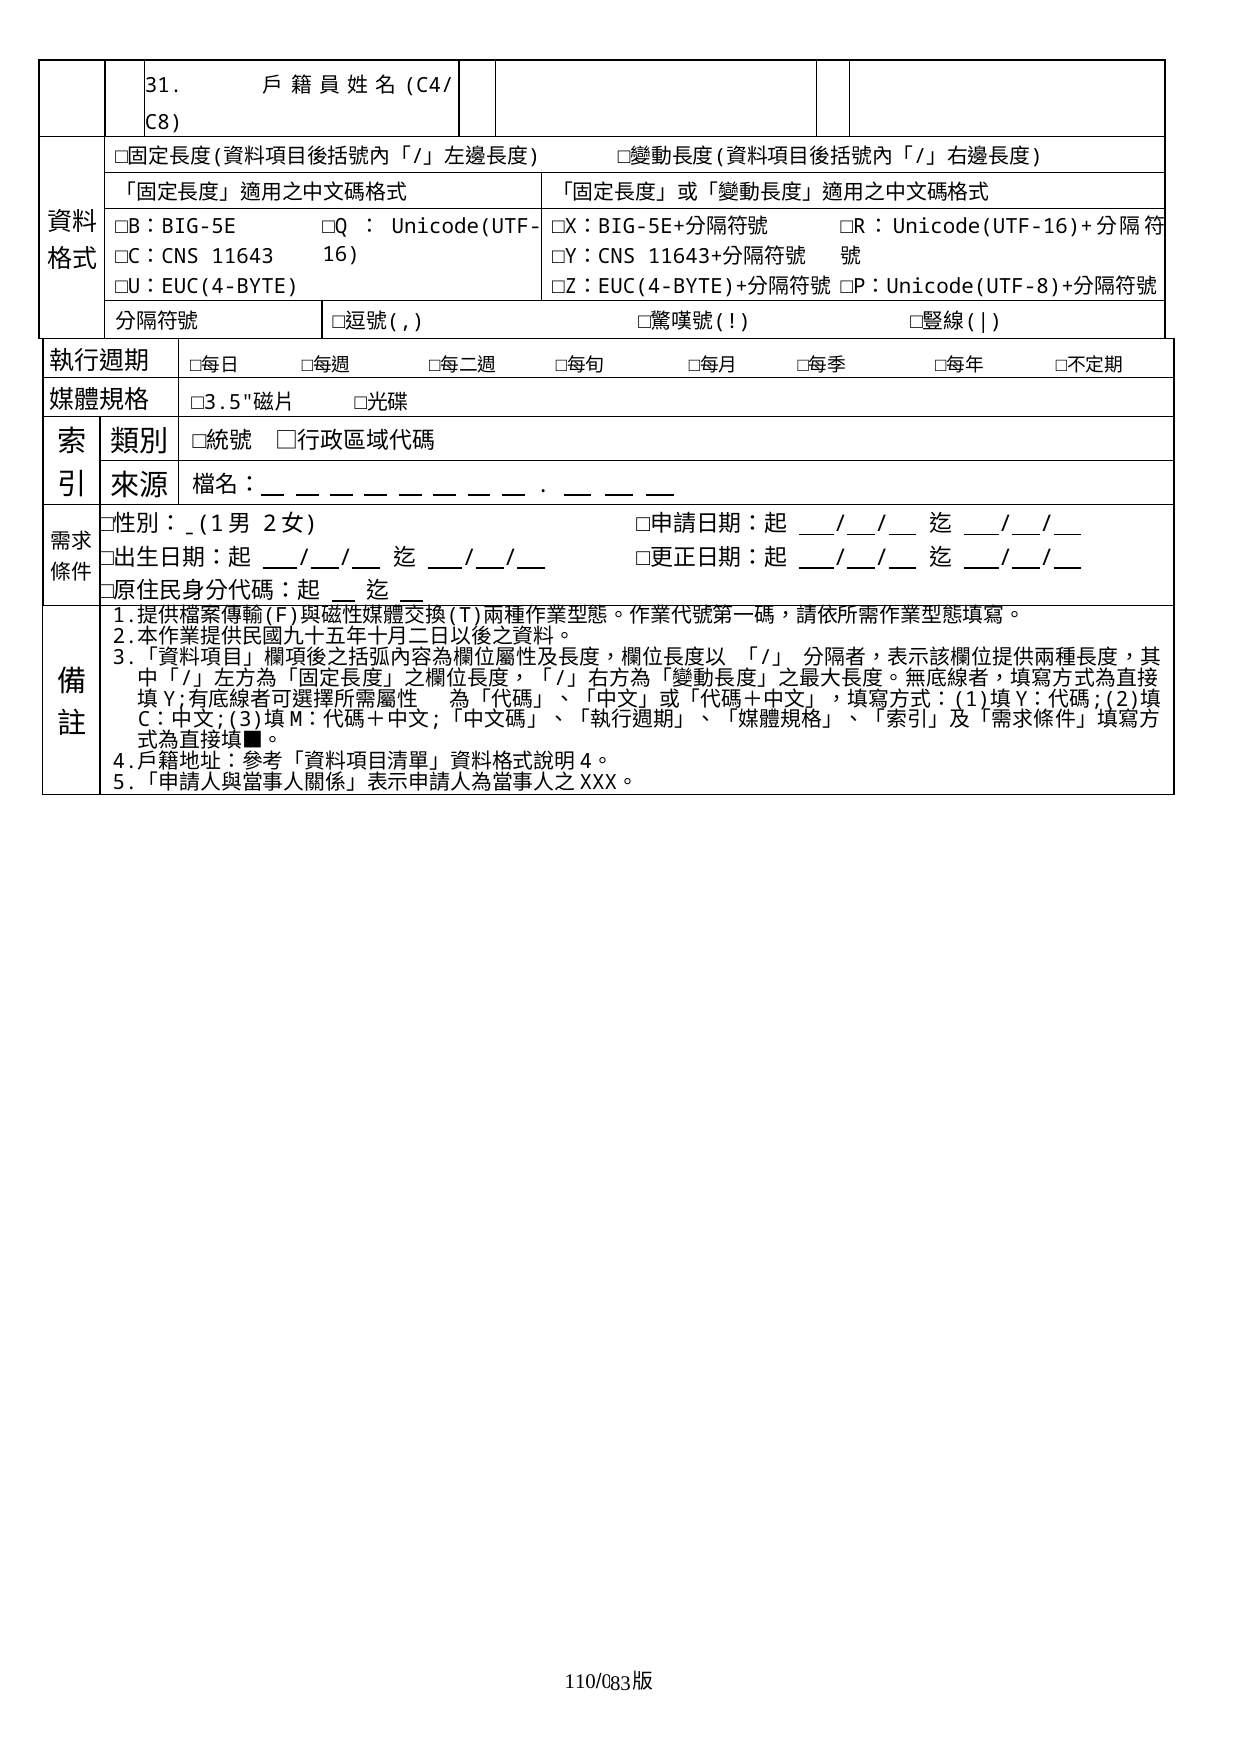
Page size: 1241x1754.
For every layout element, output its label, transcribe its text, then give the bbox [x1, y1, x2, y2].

table_cell [1166, 300, 1174, 338]
table_cell □3.5"磁片 [179, 378, 354, 416]
table_cell 檔名： . [179, 461, 1173, 503]
table_cell □申請日期：起 / / 迄 / / □更正日期：起 / / 迄 / / [636, 505, 1173, 605]
table_cell 媒體規格 [44, 378, 178, 416]
table_cell 分隔符號 [105, 301, 321, 338]
table_cell □固定長度(資料項目後括號內「/」左邊長度) [105, 137, 607, 172]
table_cell 需求條件 [44, 505, 99, 605]
table_cell □每月 [676, 339, 797, 377]
table_cell [1166, 59, 1174, 136]
table_cell 備註 [43, 606, 99, 793]
table_cell [460, 61, 495, 136]
table_cell 執行週期 [44, 339, 178, 377]
table_cell 類別 [101, 417, 178, 459]
table_cell 提供檔案傳輸(F)與磁性媒體交換(T)兩種作業型態。作業代號第一碼，請依所需作業型態填寫。 本作業提供民國九十五年十月二日以後之資料。 「資料項目」欄項後之括弧內容為欄位屬性及長度，欄位長度以 「/」 分隔者，表示該欄位提供兩種長度，其中「/」左方為「固定長度」之欄位長度，「/」右方為「變動長度」之最大長度。無底線者，填寫方式為直接填Y;有底線者可選擇所需屬性 為「代碼」、「中文」或「代碼＋中文」，填寫方式：(1)填Y：代碼;(2)填C：中文;(3)填M：代碼＋中文;「中文碼」、「執行週期」、「媒體規格」、「索引」及「需求條件」填寫方式為直接填■。 戶籍地址：參考「資料項目清單」資料格式說明4。 「申請人與當事人關係」表示申請人為當事人之XXX。 [101, 606, 1173, 793]
table_cell □性別：ˍ(1男 2女) □出生日期：起 / / 迄 / / □原住民身分代碼：起 迄 [101, 505, 636, 605]
table_cell □不定期 [1056, 339, 1173, 377]
table_cell 資料格式 [40, 137, 104, 338]
table_cell □X：BIG-5E+分隔符號 □Y：CNS 11643+分隔符號 □Z：EUC(4-BYTE)+分隔符號 [542, 209, 840, 300]
table_cell [718, 378, 1051, 416]
table_cell [817, 61, 849, 136]
table_cell □每年 [935, 339, 1056, 377]
table_cell [1166, 136, 1174, 172]
table_cell [1051, 378, 1173, 416]
table_cell [40, 61, 104, 136]
table_cell □每二週 [429, 339, 556, 377]
table_cell 「固定長度」適用之中文碼格式 [105, 173, 541, 207]
table_cell [850, 61, 1164, 136]
table_cell □Q：Unicode(UTF-16) [322, 209, 541, 300]
table_cell □驚嘆號(!) [628, 301, 900, 338]
table_cell □每旬 [556, 339, 676, 377]
table_cell [1166, 172, 1174, 207]
table_cell □統號 □行政區域代碼 [179, 417, 1173, 459]
table_cell □每日 [179, 339, 302, 377]
table_cell □逗號(,) [323, 301, 628, 338]
table_cell [106, 61, 144, 136]
table_cell □每週 [302, 339, 429, 377]
table_cell □B：BIG-5E □C：CNS 11643 □U：EUC(4-BYTE) [105, 209, 322, 300]
table_cell 索引 [44, 417, 99, 503]
table_cell □R：Unicode(UTF-16)+分隔符號 □P：Unicode(UTF-8)+分隔符號 [840, 209, 1164, 300]
table_cell □光碟 [354, 378, 718, 416]
table_cell [1166, 208, 1174, 300]
table_cell □豎線(|) [900, 301, 1164, 338]
table_cell [496, 61, 816, 136]
table_cell □每季 [797, 339, 935, 377]
table_cell □變動長度(資料項目後括號內「/」右邊長度) [607, 137, 1164, 172]
table_cell 「固定長度」或「變動長度」適用之中文碼格式 [542, 173, 1164, 207]
table_cell 戶籍員姓名(C4/C8) [145, 61, 458, 136]
table_cell 來源 [101, 461, 178, 503]
